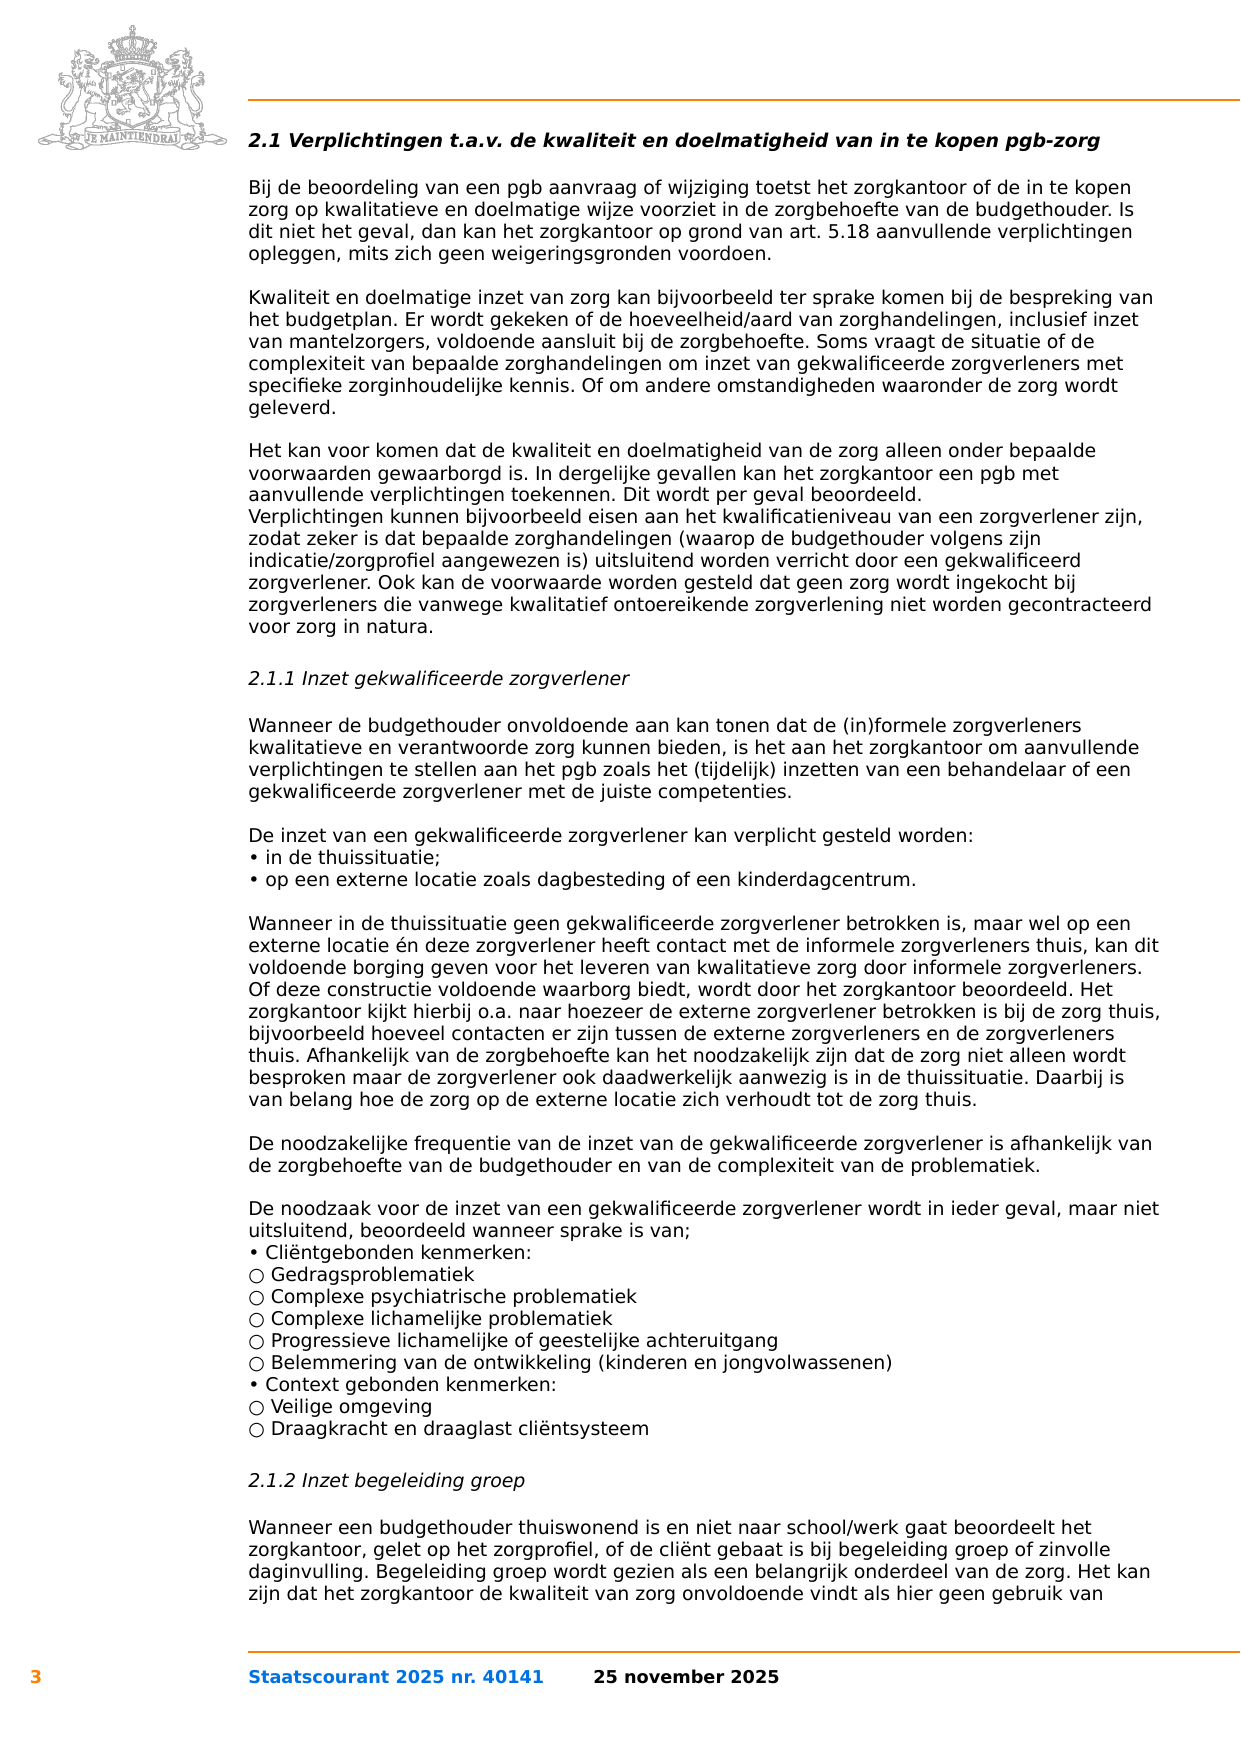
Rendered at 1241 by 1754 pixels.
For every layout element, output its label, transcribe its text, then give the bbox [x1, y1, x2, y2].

text Wanneer de budgethouder onvoldoende aan kan tonen dat de (in)formele zorgverleners kwalitatieve en verantwoorde zorg kunnen bieden, is het aan het zorgkantoor om aanvullende verplichtingen te stellen aan het pgb zoals het (tijdelijk) inzetten van een behandelaar of een gekwalificeerde zorgverlener met de juiste competenties. [248, 715, 1163, 803]
picture [38, 25, 227, 150]
subtitle 2.1.1 Inzet gekwalificeerde zorgverlener [248, 668, 1163, 690]
text ○ Progressieve lichamelijke of geestelijke achteruitgang [248, 1330, 1163, 1352]
text Kwaliteit en doelmatige inzet van zorg kan bijvoorbeeld ter sprake komen bij de bespreking van het budgetplan. Er wordt gekeken of de hoeveelheid/aard van zorghandelingen, inclusief inzet van mantelzorgers, voldoende aansluit bij de zorgbehoefte. Soms vraagt de situatie of de complexiteit van bepaalde zorghandelingen om inzet van gekwalificeerde zorgverleners met specifieke zorginhoudelijke kennis. Of om andere omstandigheden waaronder de zorg wordt geleverd. [248, 287, 1163, 418]
text ○ Draagkracht en draaglast cliëntsysteem [248, 1418, 1163, 1440]
subtitle 2.1.2 Inzet begeleiding groep [248, 1470, 1163, 1492]
text ○ Veilige omgeving [248, 1396, 1163, 1418]
text ○ Complexe psychiatrische problematiek [248, 1286, 1163, 1308]
text ○ Gedragsproblematiek [248, 1264, 1163, 1286]
text De noodzakelijke frequentie van de inzet van de gekwalificeerde zorgverlener is afhankelijk van de zorgbehoefte van de budgethouder en van de complexiteit van de problematiek. [248, 1132, 1163, 1176]
text Bij de beoordeling van een pgb aanvraag of wijziging toetst het zorgkantoor of de in te kopen zorg op kwalitatieve en doelmatige wijze voorziet in de zorgbehoefte van de budgethouder. Is dit niet het geval, dan kan het zorgkantoor op grond van art. 5.18 aanvullende verplichtingen opleggen, mits zich geen weigeringsgronden voordoen. [248, 177, 1163, 265]
text • Cliëntgebonden kenmerken: [248, 1242, 1163, 1264]
text Verplichtingen kunnen bijvoorbeeld eisen aan het kwalificatieniveau van een zorgverlener zijn, zodat zeker is dat bepaalde zorghandelingen (waarop de budgethouder volgens zijn indicatie/zorgprofiel aangewezen is) uitsluitend worden verricht door een gekwalificeerd zorgverlener. Ook kan de voorwaarde worden gesteld dat geen zorg wordt ingekocht bij zorgverleners die vanwege kwalitatief ontoereikende zorgverlening niet worden gecontracteerd voor zorg in natura. [248, 506, 1163, 638]
text • op een externe locatie zoals dagbesteding of een kinderdagcentrum. [248, 869, 1163, 891]
text De inzet van een gekwalificeerde zorgverlener kan verplicht gesteld worden: [248, 825, 1163, 847]
text ○ Complexe lichamelijke problematiek [248, 1308, 1163, 1330]
text • Context gebonden kenmerken: [248, 1374, 1163, 1396]
text De noodzaak voor de inzet van een gekwalificeerde zorgverlener wordt in ieder geval, maar niet uitsluitend, beoordeeld wanneer sprake is van; [248, 1198, 1163, 1242]
text • in de thuissituatie; [248, 847, 1163, 869]
text Wanneer in de thuissituatie geen gekwalificeerde zorgverlener betrokken is, maar wel op een externe locatie én deze zorgverlener heeft contact met de informele zorgverleners thuis, kan dit voldoende borging geven voor het leveren van kwalitatieve zorg door informele zorgverleners. Of deze constructie voldoende waarborg biedt, wordt door het zorgkantoor beoordeeld. Het zorgkantoor kijkt hierbij o.a. naar hoezeer de externe zorgverlener betrokken is bij de zorg thuis, bijvoorbeeld hoeveel contacten er zijn tussen de externe zorgverleners en de zorgverleners thuis. Afhankelijk van de zorgbehoefte kan het noodzakelijk zijn dat de zorg niet alleen wordt besproken maar de zorgverlener ook daadwerkelijk aanwezig is in de thuissituatie. Daarbij is van belang hoe de zorg op de externe locatie zich verhoudt tot de zorg thuis. [248, 913, 1163, 1111]
text ○ Belemmering van de ontwikkeling (kinderen en jongvolwassenen) [248, 1352, 1163, 1374]
text Het kan voor komen dat de kwaliteit en doelmatigheid van de zorg alleen onder bepaalde voorwaarden gewaarborgd is. In dergelijke gevallen kan het zorgkantoor een pgb met aanvullende verplichtingen toekennen. Dit wordt per geval beoordeeld. [248, 440, 1163, 506]
subtitle 2.1 Verplichtingen t.a.v. de kwaliteit en doelmatigheid van in te kopen pgb-zorg [248, 130, 1163, 152]
text Wanneer een budgethouder thuiswonend is en niet naar school/werk gaat beoordeelt het zorgkantoor, gelet op het zorgprofiel, of de cliënt gebaat is bij begeleiding groep of zinvolle daginvulling. Begeleiding groep wordt gezien als een belangrijk onderdeel van de zorg. Het kan zijn dat het zorgkantoor de kwaliteit van zorg onvoldoende vindt als hier geen gebruik van [248, 1517, 1163, 1605]
